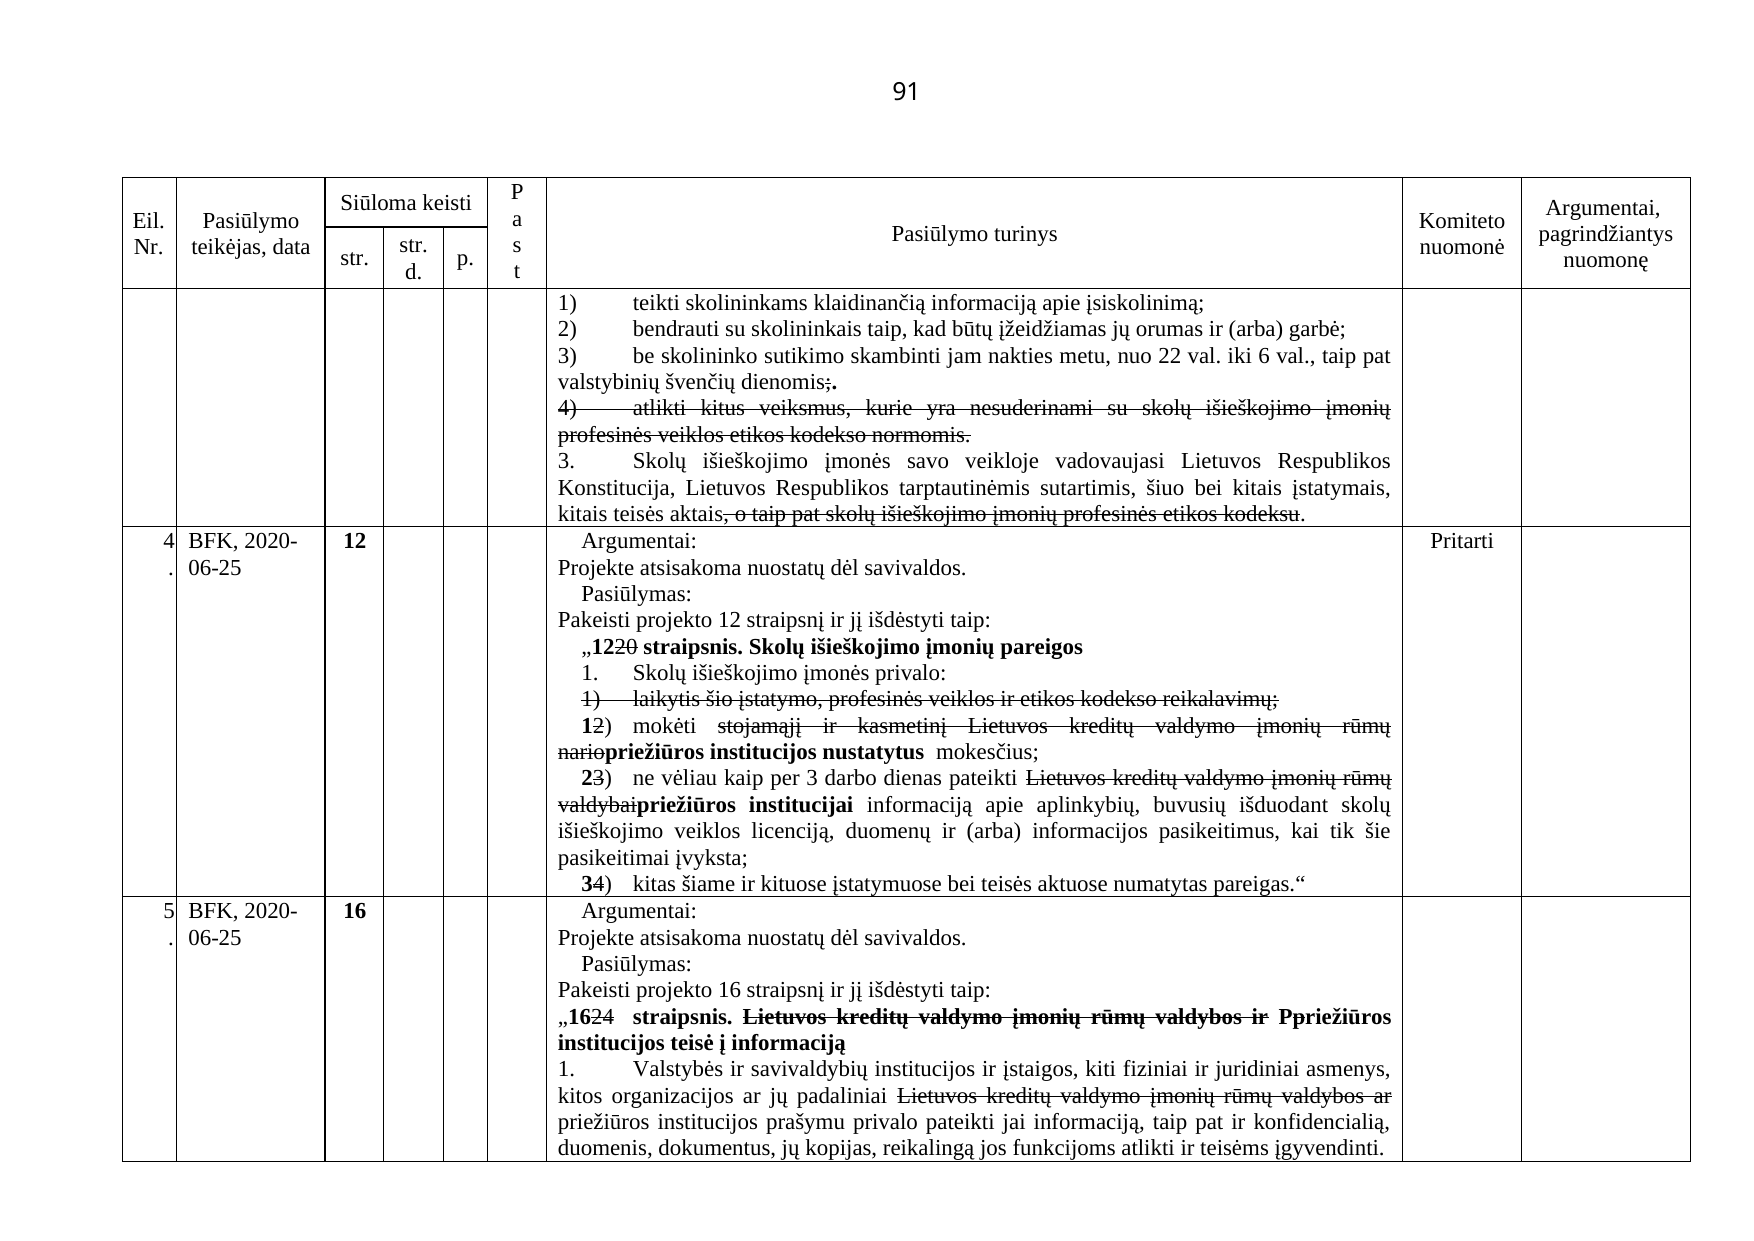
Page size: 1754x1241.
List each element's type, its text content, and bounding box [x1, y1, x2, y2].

table_header Siūloma keisti [326, 178, 487, 226]
table_header Pastabos [488, 178, 546, 288]
table_cell [123, 897, 176, 1161]
table_cell [444, 527, 487, 896]
table_cell str. [326, 228, 383, 288]
table_cell [384, 289, 443, 526]
table_cell [444, 289, 487, 526]
table_cell Pritarti [1403, 527, 1521, 896]
table_cell p. [444, 228, 487, 288]
table_cell [444, 897, 487, 1161]
table_cell BFK, 2020-06-25 [177, 897, 324, 1161]
table_cell [384, 897, 443, 1161]
table_cell [488, 897, 546, 1161]
table_cell [123, 527, 176, 896]
table_cell [384, 527, 443, 896]
table_cell [1403, 289, 1521, 526]
table_header Pasiūlymo teikėjas, data [177, 178, 324, 288]
table_cell [1522, 289, 1690, 526]
table_cell BFK, 2020-06-25 [177, 527, 324, 896]
table_cell [1522, 527, 1690, 896]
table_cell [488, 527, 546, 896]
table_cell [1522, 897, 1690, 1161]
table_cell [326, 289, 383, 526]
table_header Argumentai, pagrindžiantys nuomonę [1522, 178, 1690, 288]
table_cell [123, 289, 176, 526]
table_header Pasiūlymo turinys [547, 178, 1402, 288]
table_cell [1403, 897, 1521, 1161]
table_cell 1) teikti skolininkams klaidinančią informaciją apie įsiskolinimą; 2) bendrauti su skolininkais taip, kad būtų įžeidžiamas jų orumas ir (arba) garbė; 3) be skolininko sutikimo skambinti jam nakties metu, nuo 22 val. iki 6 val., taip pat valstybinių švenčių dienomis;. 4) atlikti kitus veiksmus, kurie yra nesuderinami su skolų išieškojimo įmonių profesinės veiklos etikos kodekso normomis. 3. Skolų išieškojimo įmonės savo veikloje vadovaujasi Lietuvos Respublikos Konstitucija, Lietuvos Respublikos tarptautinėmis sutartimis, šiuo bei kitais įstatymais, kitais teisės aktais, o taip pat skolų išieškojimo įmonių profesinės etikos kodeksu. [547, 289, 1402, 526]
table_cell [177, 289, 324, 526]
table_cell Argumentai: Projekte atsisakoma nuostatų dėl savivaldos. Pasiūlymas: Pakeisti projekto 16 straipsnį ir jį išdėstyti taip: „1624 straipsnis. Lietuvos kreditų valdymo įmonių rūmų valdybos ir Ppriežiūros institucijos teisė į informaciją 1. Valstybės ir savivaldybių institucijos ir įstaigos, kiti fiziniai ir juridiniai asmenys, kitos organizacijos ar jų padaliniai Lietuvos kreditų valdymo įmonių rūmų valdybos ar priežiūros institucijos prašymu privalo pateikti jai informaciją, taip pat ir konfidencialią, duomenis, dokumentus, jų kopijas, reikalingą jos funkcijoms atlikti ir teisėms įgyvendinti. [547, 897, 1402, 1161]
table_cell 12 [326, 527, 383, 896]
table_header Eil. Nr. [123, 178, 176, 288]
table_cell 16 [326, 897, 383, 1161]
table_cell str. d. [384, 228, 443, 288]
table_cell Argumentai: Projekte atsisakoma nuostatų dėl savivaldos. Pasiūlymas: Pakeisti projekto 12 straipsnį ir jį išdėstyti taip: „1220 straipsnis. Skolų išieškojimo įmonių pareigos 1. Skolų išieškojimo įmonės privalo: 1) laikytis šio įstatymo, profesinės veiklos ir etikos kodekso reikalavimų; 12) mokėti stojamąjį ir kasmetinį Lietuvos kreditų valdymo įmonių rūmų nariopriežiūros institucijos nustatytus mokesčius; 23) ne vėliau kaip per 3 darbo dienas pateikti Lietuvos kreditų valdymo įmonių rūmų valdybaipriežiūros institucijai informaciją apie aplinkybių, buvusių išduodant skolų išieškojimo veiklos licenciją, duomenų ir (arba) informacijos pasikeitimus, kai tik šie pasikeitimai įvyksta; 34) kitas šiame ir kituose įstatymuose bei teisės aktuose numatytas pareigas.“ [547, 527, 1402, 896]
table_cell [488, 289, 546, 526]
table_header Komiteto nuomonė [1403, 178, 1521, 288]
